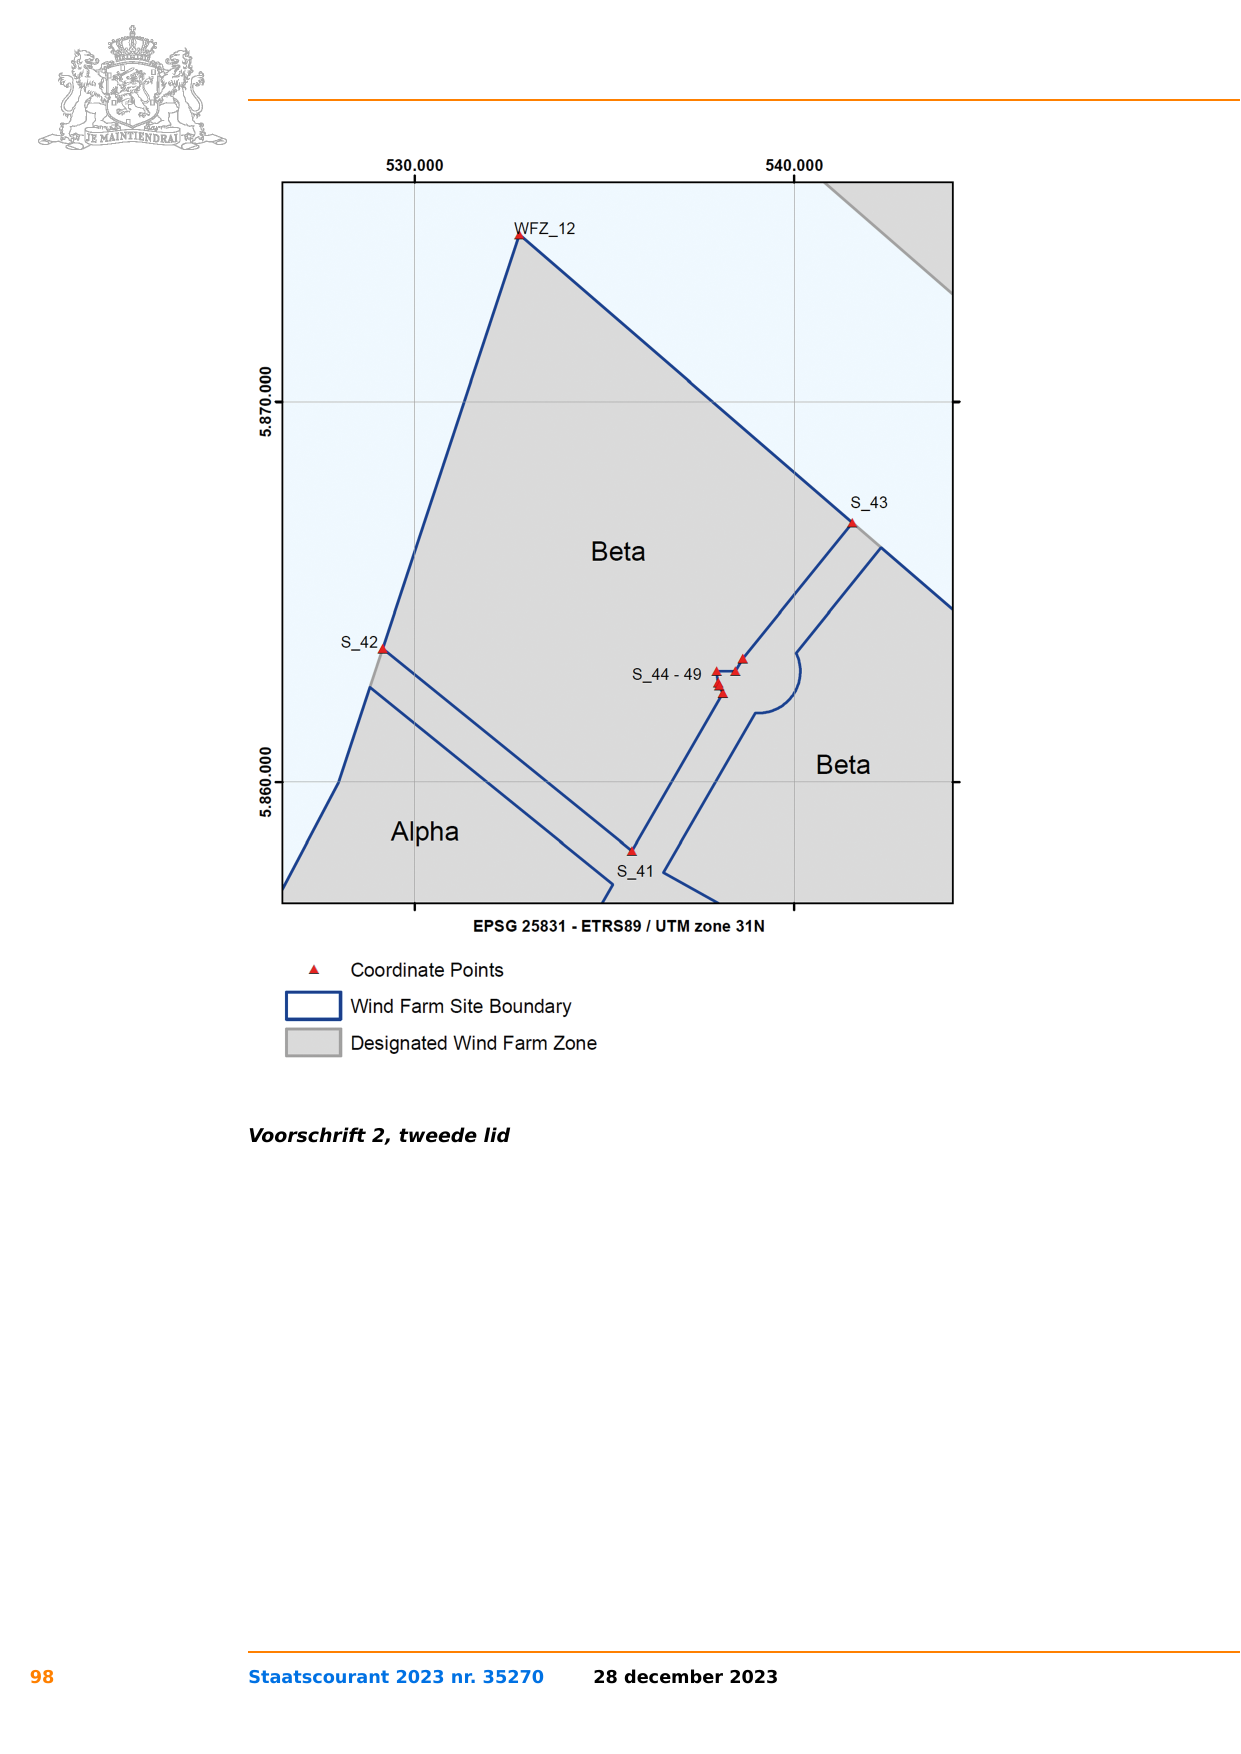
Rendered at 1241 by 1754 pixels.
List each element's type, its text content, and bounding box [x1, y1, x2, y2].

picture [248, 151, 975, 1073]
picture [38, 25, 227, 150]
subtitle Voorschrift 2, tweede lid [248, 1125, 1163, 1147]
